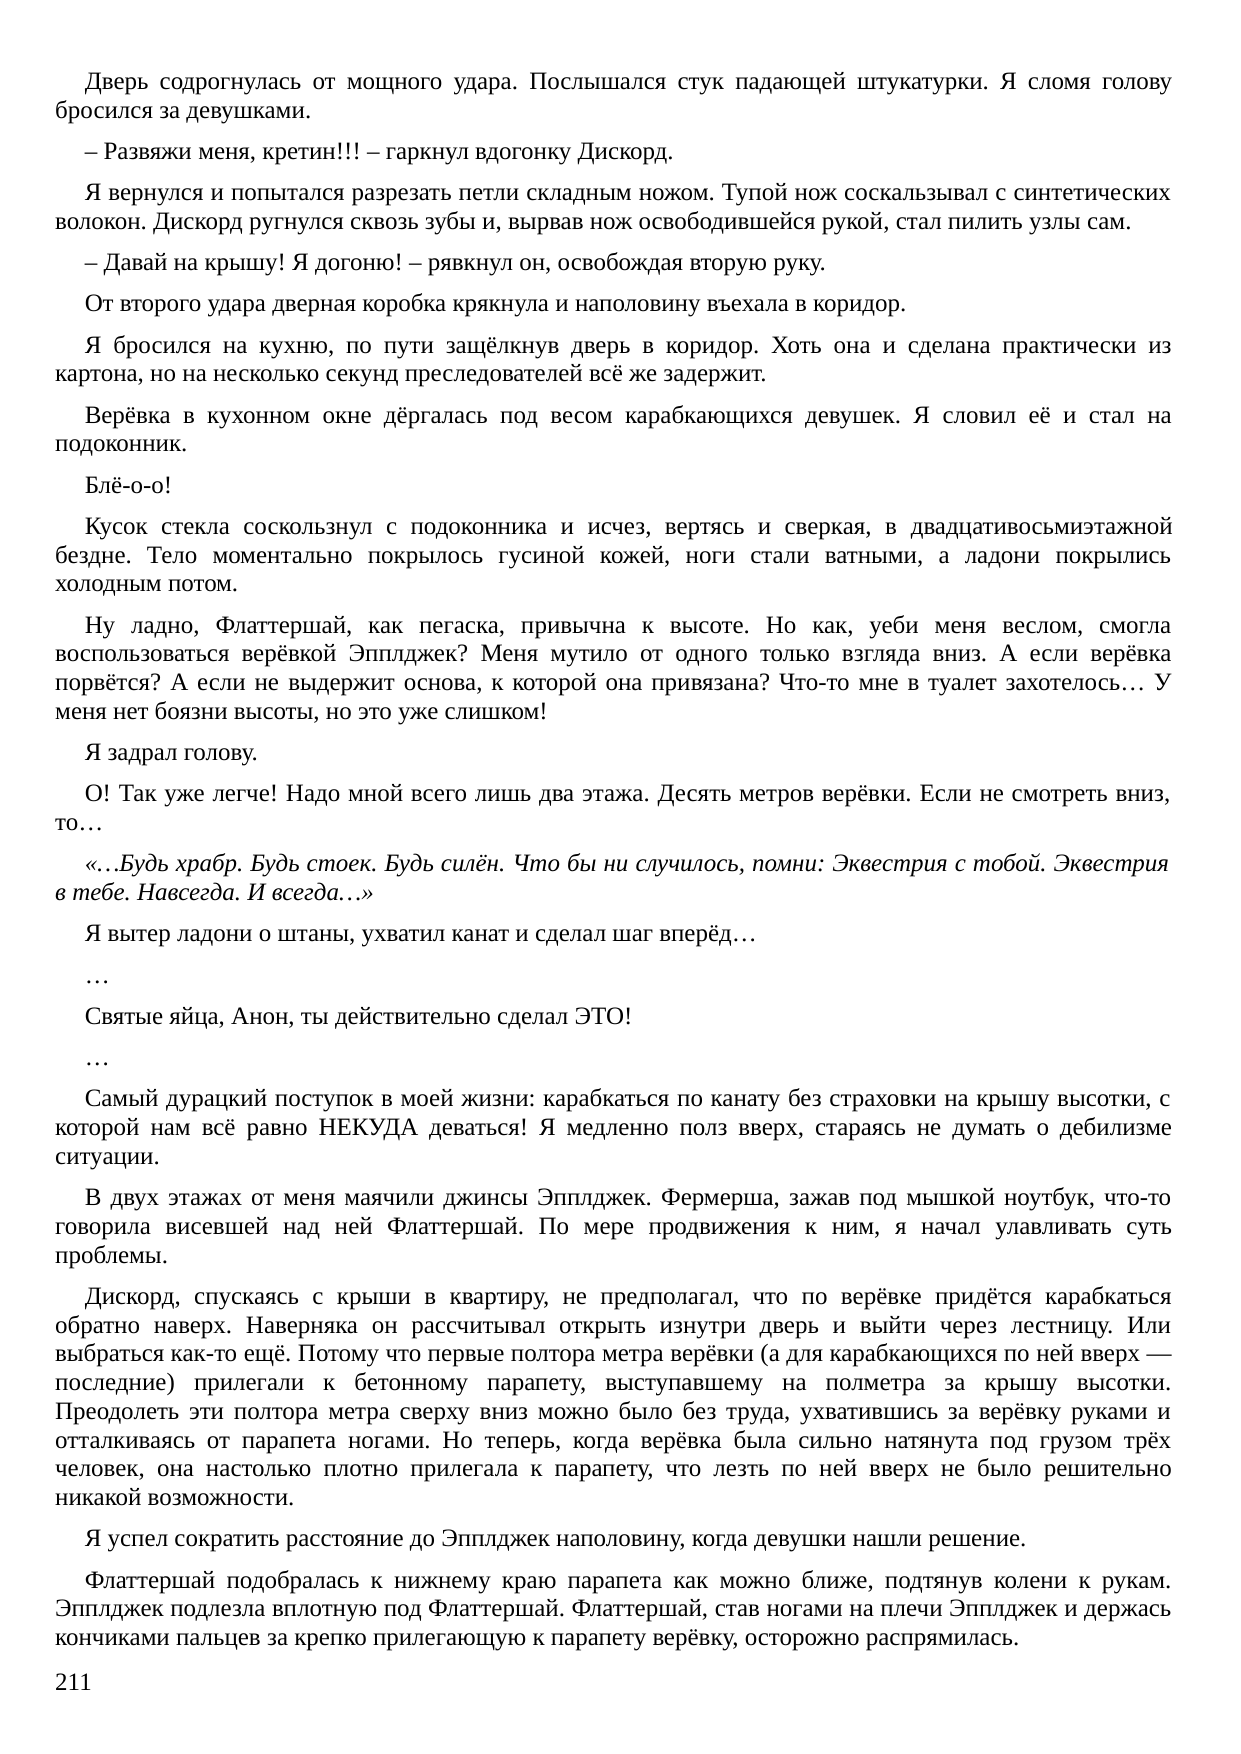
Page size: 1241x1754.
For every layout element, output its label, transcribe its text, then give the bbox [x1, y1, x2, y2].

text Дверь содрогнулась от мощного удара. Послышался стук падающей штукатурки. Я сломя голову бросился за девушками. [55, 66, 1173, 123]
text Я задрал голову. [55, 737, 1173, 766]
text … [55, 960, 1173, 988]
text – Давай на крышу! Я догоню! – рявкнул он, освобождая вторую руку. [55, 247, 1173, 276]
text От второго удара дверная коробка крякнула и наполовину въехала в коридор. [55, 288, 1173, 317]
text О! Так уже легче! Надо мной всего лишь два этажа. Десять метров верёвки. Если не смотреть вниз, то… [55, 778, 1173, 836]
text Самый дурацкий поступок в моей жизни: карабкаться по канату без страховки на крышу высотки, с которой нам всё равно НЕКУДА деваться! Я медленно полз вверх, стараясь не думать о дебилизме ситуации. [55, 1083, 1173, 1170]
text Блё-о-о! [55, 470, 1173, 498]
text Я вытер ладони о штаны, ухватил канат и сделал шаг вперёд… [55, 918, 1173, 947]
text … [55, 1042, 1173, 1071]
text Кусок стекла соскользнул с подоконника и исчез, вертясь и сверкая, в двадцативосьмиэтажной бездне. Тело моментально покрылось гусиной кожей, ноги стали ватными, а ладони покрылись холодным потом. [55, 511, 1173, 597]
text Я бросился на кухню, по пути защёлкнув дверь в коридор. Хоть она и сделана практически из картона, но на несколько секунд преследователей всё же задержит. [55, 330, 1173, 387]
text Флаттершай подобралась к нижнему краю парапета как можно ближе, подтянув колени к рукам. Эпплджек подлезла вплотную под Флаттершай. Флаттершай, став ногами на плечи Эпплджек и держась кончиками пальцев за крепко прилегающую к парапету верёвку, осторожно распрямилась. [55, 1565, 1173, 1651]
text Святые яйца, Анон, ты действительно сделал ЭТО! [55, 1001, 1173, 1030]
text Верёвка в кухонном окне дёргалась под весом карабкающихся девушек. Я словил её и стал на подоконник. [55, 400, 1173, 457]
text Ну ладно, Флаттершай, как пегаска, привычна к высоте. Но как, уеби меня веслом, смогла воспользоваться верёвкой Эпплджек? Меня мутило от одного только взгляда вниз. А если верёвка порвётся? А если не выдержит основа, к которой она привязана? Что-то мне в туалет захотелось… У меня нет боязни высоты, но это уже слишком! [55, 610, 1173, 725]
text В двух этажах от меня маячили джинсы Эпплджек. Фермерша, зажав под мышкой ноутбук, что-то говорила висевшей над ней Флаттершай. По мере продвижения к ним, я начал улавливать суть проблемы. [55, 1182, 1173, 1268]
text Я успел сократить расстояние до Эпплджек наполовину, когда девушки нашли решение. [55, 1523, 1173, 1552]
text Я вернулся и попытался разрезать петли складным ножом. Тупой нож соскальзывал с синтетических волокон. Дискорд ругнулся сквозь зубы и, вырвав нож освободившейся рукой, стал пилить узлы сам. [55, 177, 1173, 235]
text «…Будь храбр. Будь стоек. Будь силён. Что бы ни случилось, помни: Эквестрия с тобой. Эквестрия в тебе. Навсегда. И всегда…» [55, 848, 1173, 906]
text – Развяжи меня, кретин!!! – гаркнул вдогонку Дискорд. [55, 136, 1173, 165]
text Дискорд, спускаясь с крыши в квартиру, не предполагал, что по верёвке придётся карабкаться обратно наверх. Наверняка он рассчитывал открыть изнутри дверь и выйти через лестницу. Или выбраться как-то ещё. Потому что первые полтора метра верёвки (а для карабкающихся по ней вверх — последние) прилегали к бетонному парапету, выступавшему на полметра за крышу высотки. Преодолеть эти полтора метра сверху вниз можно было без труда, ухватившись за верёвку руками и отталкиваясь от парапета ногами. Но теперь, когда верёвка была сильно натянута под грузом трёх человек, она настолько плотно прилегала к парапету, что лезть по ней вверх не было решительно никакой возможности. [55, 1281, 1173, 1511]
